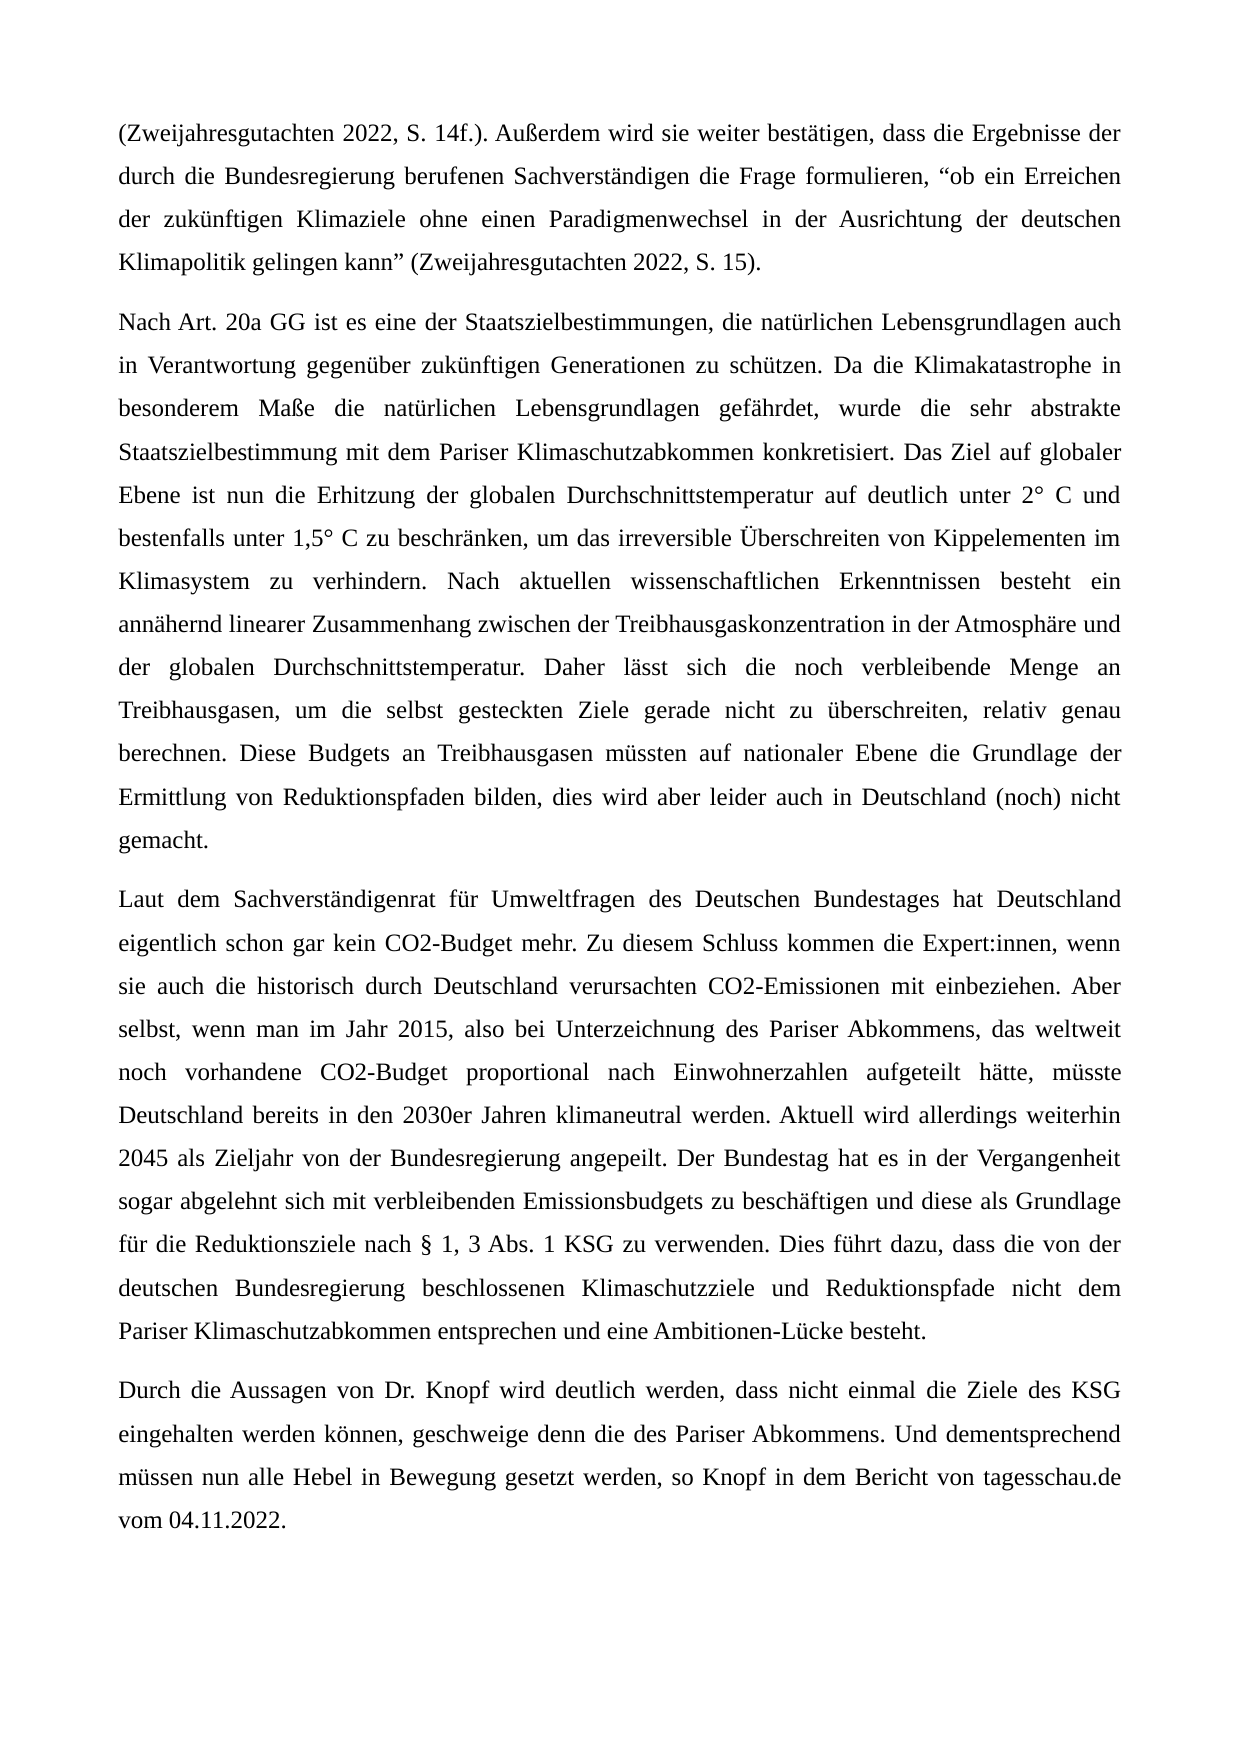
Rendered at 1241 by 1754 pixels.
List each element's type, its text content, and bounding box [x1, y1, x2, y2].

text Laut dem Sachverständigenrat für Umweltfragen des Deutschen Bundestages hat Deutschland eigentlich schon gar kein CO2-Budget mehr. Zu diesem Schluss kommen die Expert:innen, wenn sie auch die historisch durch Deutschland verursachten CO2-Emissionen mit einbeziehen. Aber selbst, wenn man im Jahr 2015, also bei Unterzeichnung des Pariser Abkommens, das weltweit noch vorhandene CO2-Budget proportional nach Einwohnerzahlen aufgeteilt hätte, müsste Deutschland bereits in den 2030er Jahren klimaneutral werden. Aktuell wird allerdings weiterhin 2045 als Zieljahr von der Bundesregierung angepeilt. Der Bundestag hat es in der Vergangenheit sogar abgelehnt sich mit verbleibenden Emissionsbudgets zu beschäftigen und diese als Grundlage für die Reduktionsziele nach § 1, 3 Abs. 1 KSG zu verwenden. Dies führt dazu, dass die von der deutschen Bundesregierung beschlossenen Klimaschutzziele und Reduktionspfade nicht dem Pariser Klimaschutzabkommen entsprechen und eine Ambitionen-Lücke besteht. [118, 884, 1122, 1344]
text (Zweijahresgutachten 2022, S. 14f.). Außerdem wird sie weiter bestätigen, dass die Ergebnisse der durch die Bundesregierung berufenen Sachverständigen die Frage formulieren, “ob ein Erreichen der zukünftigen Klimaziele ohne einen Paradigmenwechsel in der Ausrichtung der deutschen Klimapolitik gelingen kann” (Zweijahresgutachten 2022, S. 15). [118, 118, 1122, 276]
text Durch die Aussagen von Dr. Knopf wird deutlich werden, dass nicht einmal die Ziele des KSG eingehalten werden können, geschweige denn die des Pariser Abkommens. Und dementsprechend müssen nun alle Hebel in Bewegung gesetzt werden, so Knopf in dem Bericht von tagesschau.de vom 04.11.2022. [118, 1376, 1122, 1534]
text Nach Art. 20a GG ist es eine der Staatszielbestimmungen, die natürlichen Lebensgrundlagen auch in Verantwortung gegenüber zukünftigen Generationen zu schützen. Da die Klimakatastrophe in besonderem Maße die natürlichen Lebensgrundlagen gefährdet, wurde die sehr abstrakte Staatszielbestimmung mit dem Pariser Klimaschutzabkommen konkretisiert. Das Ziel auf globaler Ebene ist nun die Erhitzung der globalen Durchschnittstemperatur auf deutlich unter 2° C und bestenfalls unter 1,5° C zu beschränken, um das irreversible Überschreiten von Kippelementen im Klimasystem zu verhindern. Nach aktuellen wissenschaftlichen Erkenntnissen besteht ein annähernd linearer Zusammenhang zwischen der Treibhausgaskonzentration in der Atmosphäre und der globalen Durchschnittstemperatur. Daher lässt sich die noch verbleibende Menge an Treibhausgasen, um die selbst gesteckten Ziele gerade nicht zu überschreiten, relativ genau berechnen. Diese Budgets an Treibhausgasen müssten auf nationaler Ebene die Grundlage der Ermittlung von Reduktionspfaden bilden, dies wird aber leider auch in Deutschland (noch) nicht gemacht. [118, 307, 1122, 853]
